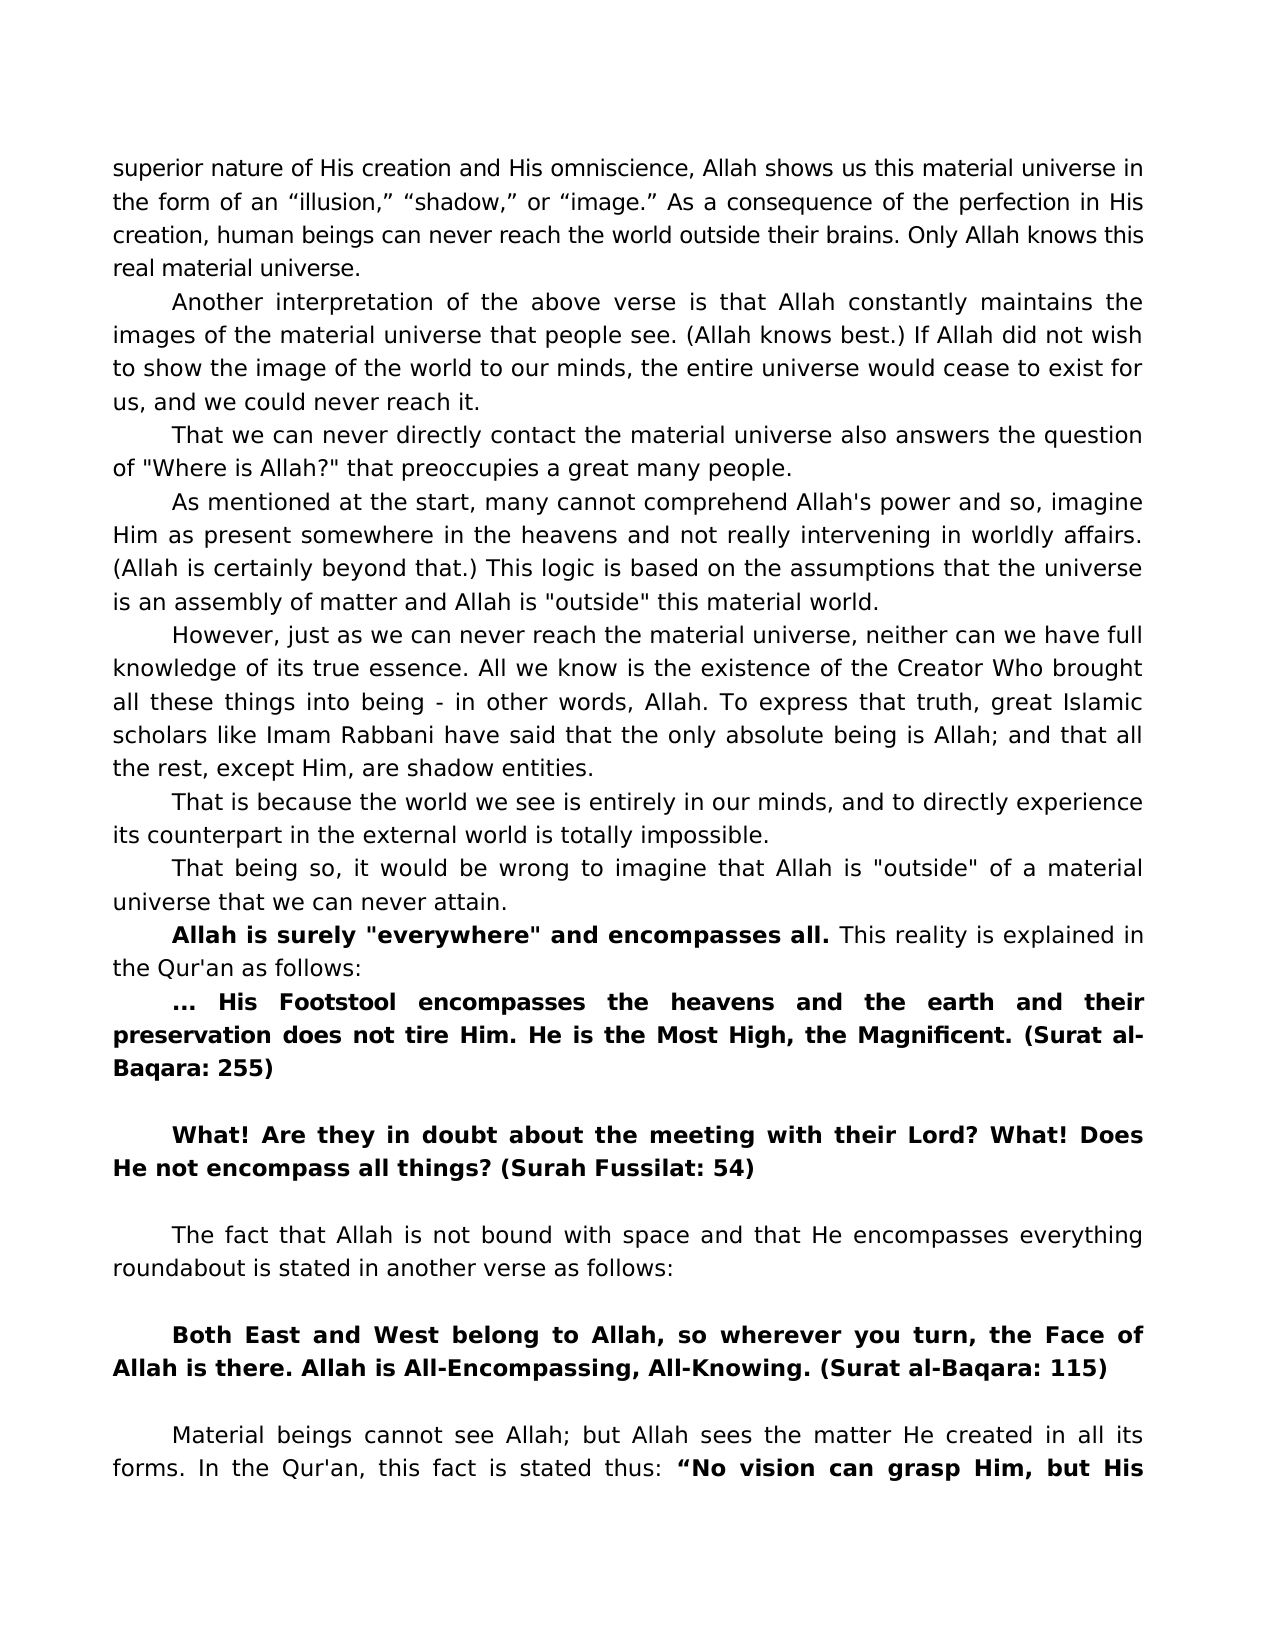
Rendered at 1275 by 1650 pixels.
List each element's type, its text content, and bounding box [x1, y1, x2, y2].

text That we can never directly contact the material universe also answers the question of "Where is Allah?" that preoccupies a great many people. [112, 417, 1145, 483]
text Material beings cannot see Allah; but Allah sees the matter He created in all its forms. In the Qur'an, this fact is stated thus: “No vision can grasp Him, but His [112, 1417, 1145, 1483]
text However, just as we can never reach the material universe, neither can we have full knowledge of its true essence. All we know is the existence of the Creator Who brought all these things into being - in other words, Allah. To express that truth, great Islamic scholars like Imam Rabbani have said that the only absolute being is Allah; and that all the rest, except Him, are shadow entities. [112, 617, 1145, 783]
text That being so, it would be wrong to imagine that Allah is "outside" of a material universe that we can never attain. [112, 850, 1145, 917]
text The fact that Allah is not bound with space and that He encompasses everything roundabout is stated in another verse as follows: [112, 1217, 1145, 1283]
text superior nature of His creation and His omniscience, Allah shows us this material universe in the form of an “illusion,” “shadow,” or “image.” As a consequence of the perfection in His creation, human beings can never reach the world outside their brains. Only Allah knows this real material universe. [112, 150, 1145, 283]
text ... His Footstool encompasses the heavens and the earth and their preservation does not tire Him. He is the Most High, the Magnificent. (Surat al-Baqara: 255) [112, 983, 1145, 1083]
text Allah is surely "everywhere" and encompasses all. This reality is explained in the Qur'an as follows: [112, 917, 1145, 983]
text Both East and West belong to Allah, so wherever you turn, the Face of Allah is there. Allah is All-Encompassing, All-Knowing. (Surat al-Baqara: 115) [112, 1317, 1145, 1383]
text That is because the world we see is entirely in our minds, and to directly experience its counterpart in the external world is totally impossible. [112, 783, 1145, 850]
text What! Are they in doubt about the meeting with their Lord? What! Does He not encompass all things? (Surah Fussilat: 54) [112, 1117, 1145, 1183]
text As mentioned at the start, many cannot comprehend Allah's power and so, imagine Him as present somewhere in the heavens and not really intervening in worldly affairs. (Allah is certainly beyond that.) This logic is based on the assumptions that the universe is an assembly of matter and Allah is "outside" this material world. [112, 483, 1145, 617]
text Another interpretation of the above verse is that Allah constantly maintains the images of the material universe that people see. (Allah knows best.) If Allah did not wish to show the image of the world to our minds, the entire universe would cease to exist for us, and we could never reach it. [112, 283, 1145, 417]
